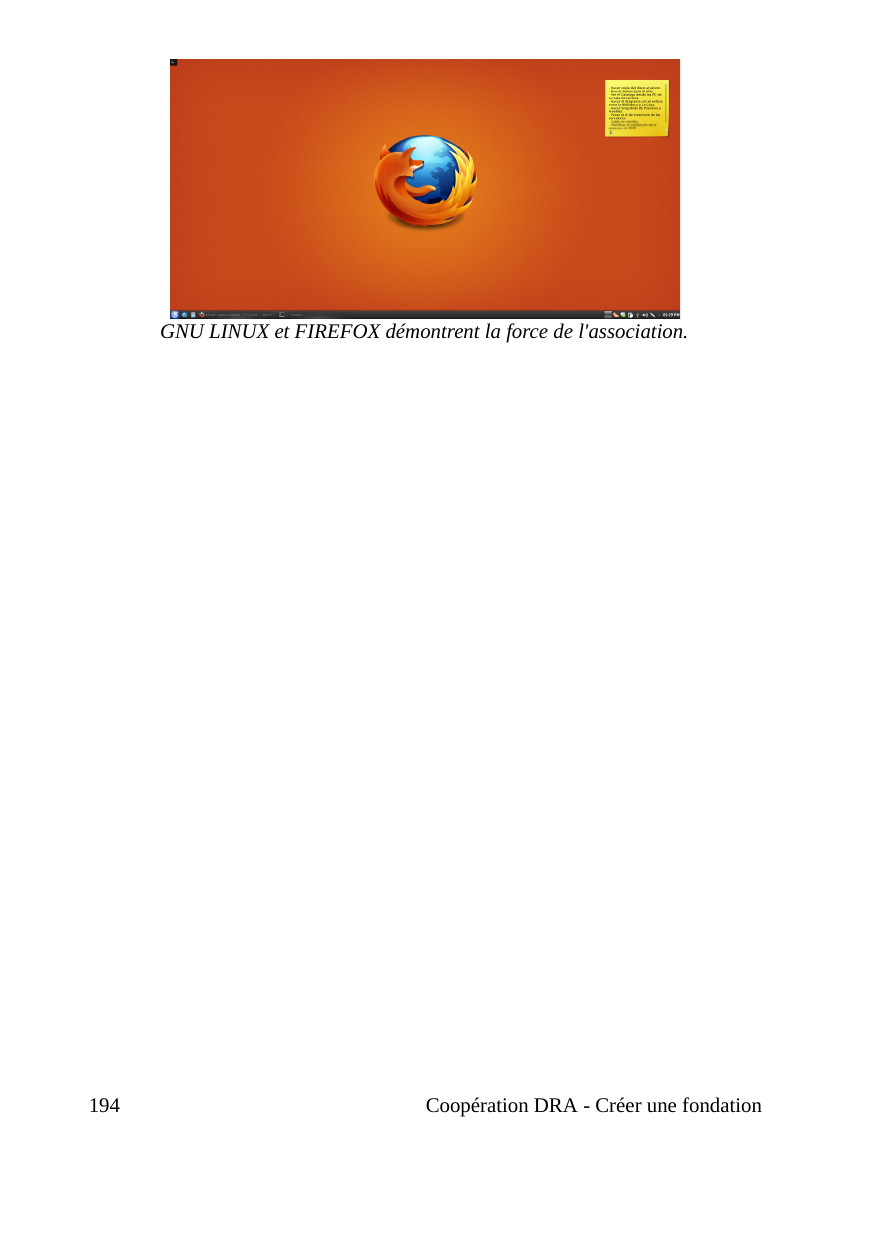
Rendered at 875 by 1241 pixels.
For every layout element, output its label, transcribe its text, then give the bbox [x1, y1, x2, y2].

text GNU LINUX et FIREFOX démontrent la force de l'association. [88, 319, 762, 343]
picture [170, 59, 681, 319]
